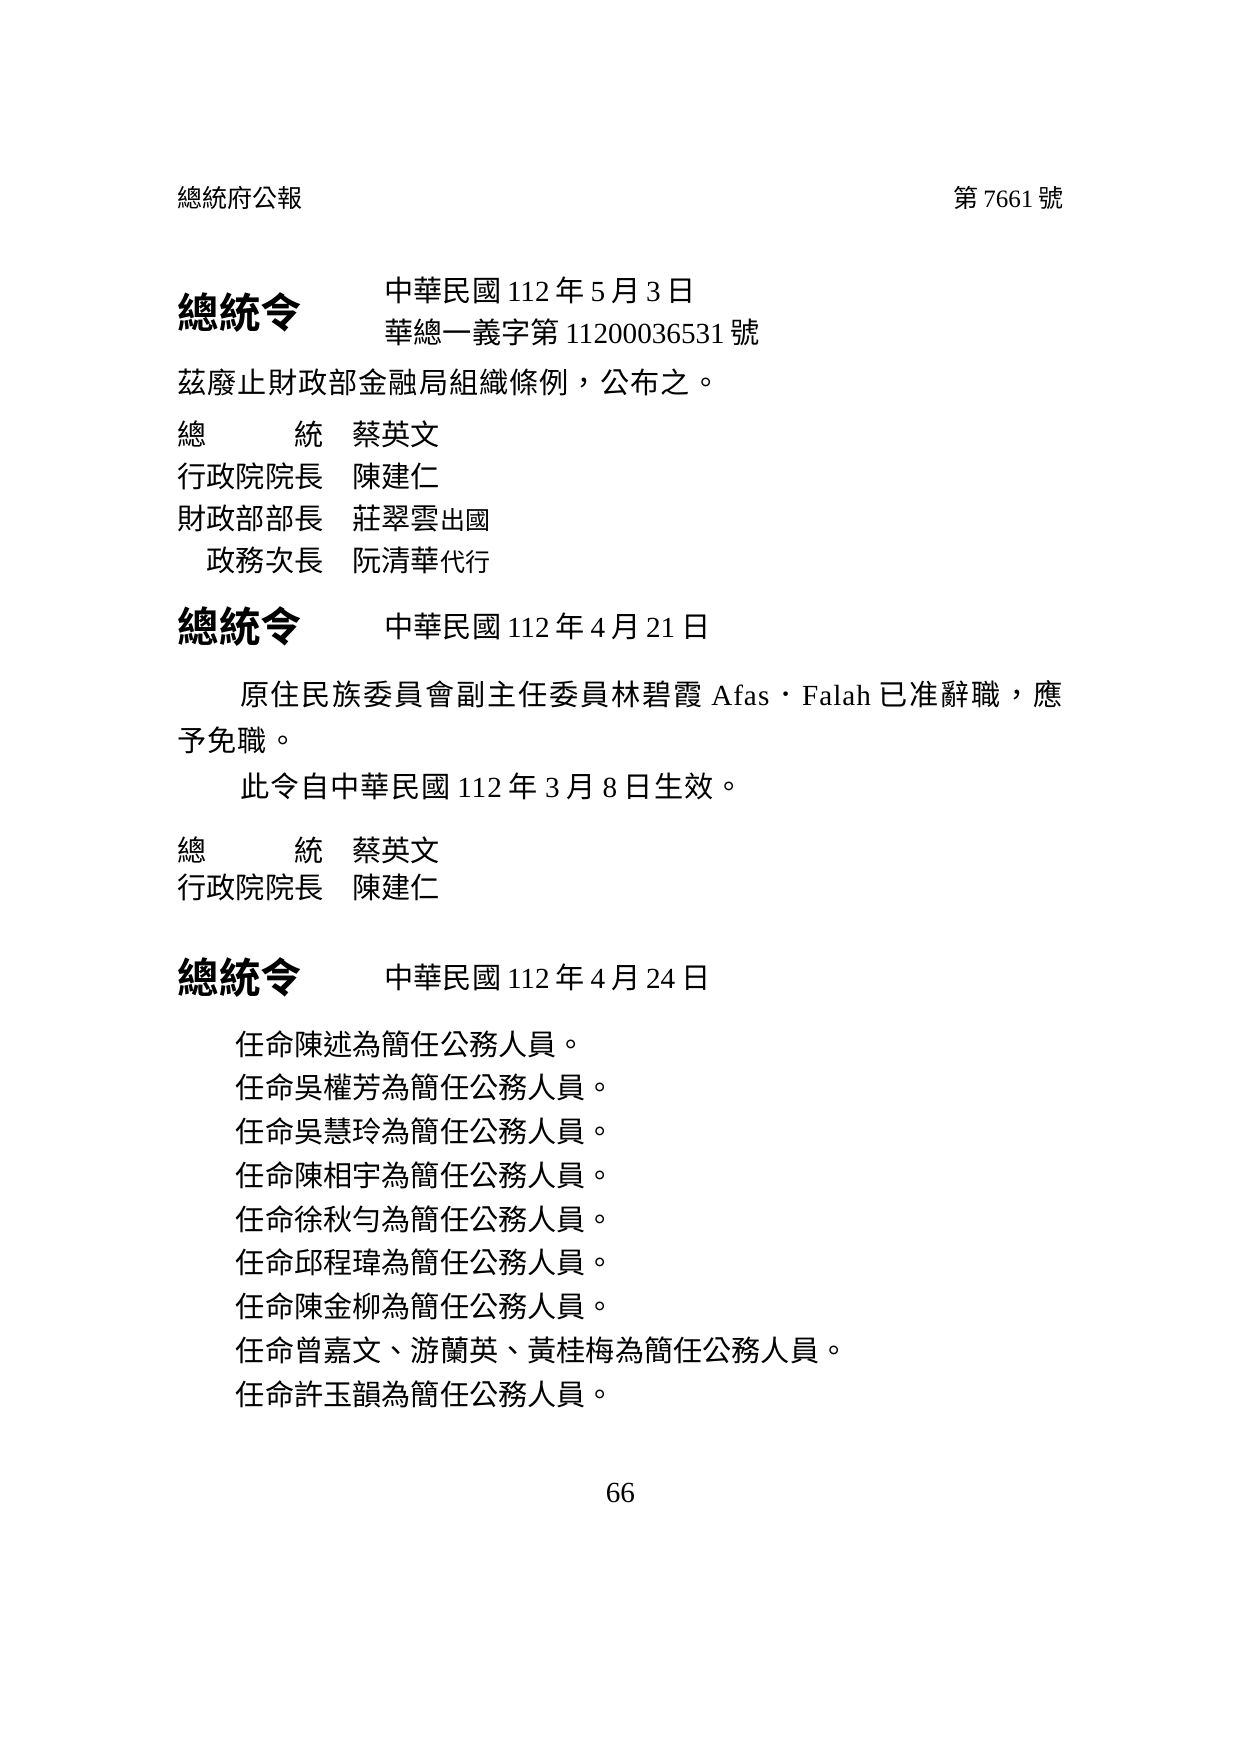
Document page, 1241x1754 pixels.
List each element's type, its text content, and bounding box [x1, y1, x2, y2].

text 總 統 蔡英文 行政院院長 陳建仁 [177, 831, 1063, 906]
text 此令自中華民國112年3月8日生效。 [177, 761, 1063, 806]
text 任命徐秋勻為簡任公務人員。 [177, 1195, 1063, 1239]
text 任命陳述為簡任公務人員。 [177, 1020, 1063, 1064]
table_header 總統令 [174, 266, 381, 354]
table_header 總統令 [174, 580, 381, 669]
table_header 中華民國112年4月24日 [381, 931, 877, 1020]
text 總 統 蔡英文 行政院院長 陳建仁 財政部部長 莊翠雲出國 政務次長 阮清華代行 [177, 411, 1063, 580]
table_header 總統令 [174, 931, 381, 1020]
table_header 中華民國112年4月21日 [381, 580, 877, 669]
text 任命邱程瑋為簡任公務人員。 [177, 1239, 1063, 1283]
text 茲廢止財政部金融局組織條例，公布之。 [177, 355, 1063, 403]
table_header 中華民國112年5月3日 華總一義字第11200036531號 [381, 266, 877, 354]
text 任命陳相宇為簡任公務人員。 [177, 1151, 1063, 1195]
text 任命吳權芳為簡任公務人員。 [177, 1064, 1063, 1108]
text 任命吳慧玲為簡任公務人員。 [177, 1108, 1063, 1151]
text 任命陳金柳為簡任公務人員。 [177, 1283, 1063, 1326]
text 任命許玉韻為簡任公務人員。 [177, 1370, 1063, 1414]
text 任命曾嘉文、游蘭英、黃桂梅為簡任公務人員。 [177, 1326, 1063, 1370]
text 原住民族委員會副主任委員林碧霞Afas．Falah已准辭職，應予免職。 [177, 669, 1063, 761]
